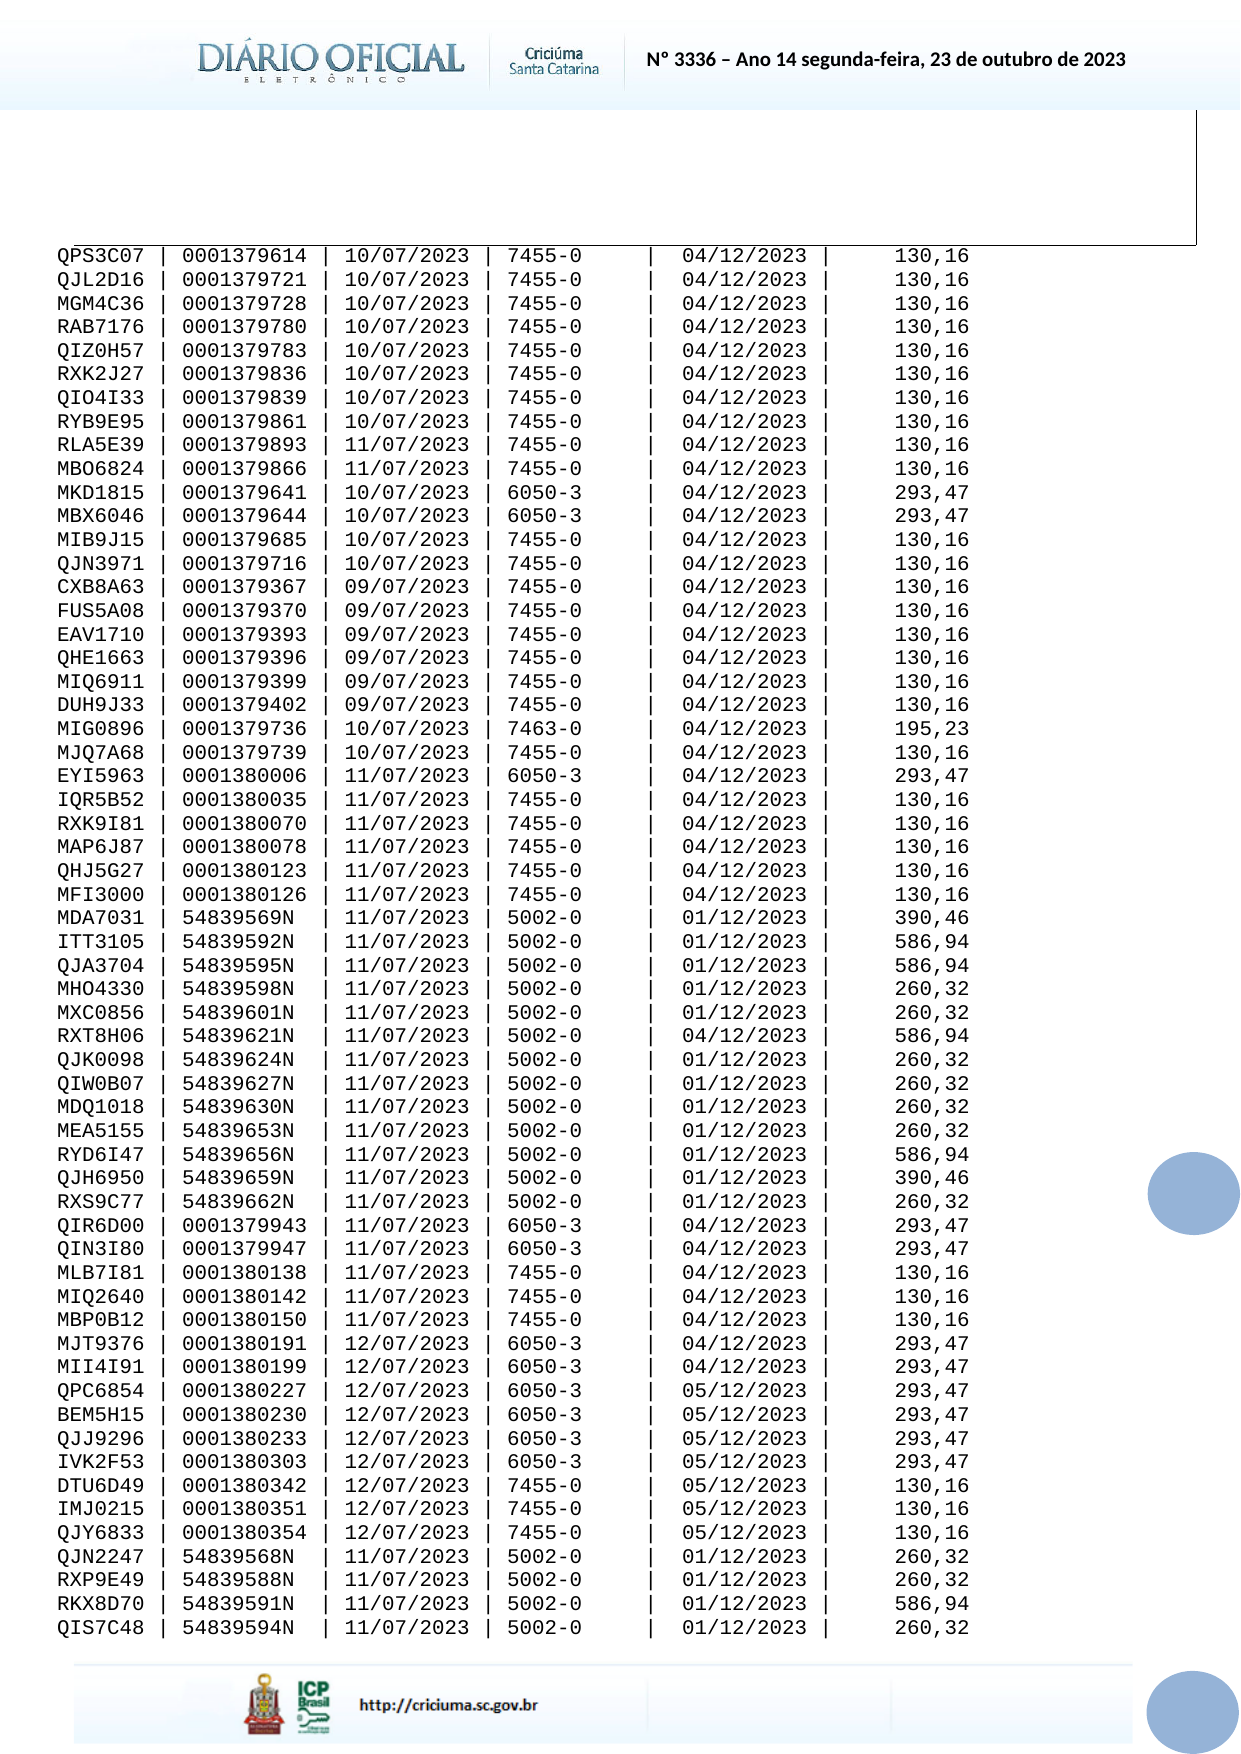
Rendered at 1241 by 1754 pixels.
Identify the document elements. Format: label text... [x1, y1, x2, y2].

text BEM5H15 | 0001380230 | 12/07/2023 | 6050-3 | 05/12/2023 | 293,47 [44, 1404, 1196, 1427]
text MJQ7A68 | 0001379739 | 10/07/2023 | 7455-0 | 04/12/2023 | 130,16 [44, 742, 1196, 765]
text QJK0098 | 54839624N | 11/07/2023 | 5002-0 | 01/12/2023 | 260,32 [44, 1049, 1196, 1073]
text MIQ2640 | 0001380142 | 11/07/2023 | 7455-0 | 04/12/2023 | 130,16 [44, 1286, 1196, 1309]
text MHO4330 | 54839598N | 11/07/2023 | 5002-0 | 01/12/2023 | 260,32 [44, 978, 1196, 1002]
text RYD6I47 | 54839656N | 11/07/2023 | 5002-0 | 01/12/2023 | 586,94 [44, 1144, 1196, 1167]
text CXB8A63 | 0001379367 | 09/07/2023 | 7455-0 | 04/12/2023 | 130,16 [44, 576, 1196, 600]
text EAV1710 | 0001379393 | 09/07/2023 | 7455-0 | 04/12/2023 | 130,16 [44, 623, 1196, 647]
text QIR6D00 | 0001379943 | 11/07/2023 | 6050-3 | 04/12/2023 | 293,47 [44, 1215, 1196, 1238]
text QHE1663 | 0001379396 | 09/07/2023 | 7455-0 | 04/12/2023 | 130,16 [44, 647, 1196, 671]
text QJL2D16 | 0001379721 | 10/07/2023 | 7455-0 | 04/12/2023 | 130,16 [44, 269, 1196, 292]
text MXC0856 | 54839601N | 11/07/2023 | 5002-0 | 01/12/2023 | 260,32 [44, 1002, 1196, 1026]
text MGM4C36 | 0001379728 | 10/07/2023 | 7455-0 | 04/12/2023 | 130,16 [44, 292, 1196, 316]
text MJT9376 | 0001380191 | 12/07/2023 | 6050-3 | 04/12/2023 | 293,47 [44, 1333, 1196, 1357]
text QIN3I80 | 0001379947 | 11/07/2023 | 6050-3 | 04/12/2023 | 293,47 [44, 1238, 1196, 1262]
text MBX6046 | 0001379644 | 10/07/2023 | 6050-3 | 04/12/2023 | 293,47 [44, 505, 1196, 529]
text QJJ9296 | 0001380233 | 12/07/2023 | 6050-3 | 05/12/2023 | 293,47 [44, 1427, 1196, 1451]
text MFI3000 | 0001380126 | 11/07/2023 | 7455-0 | 04/12/2023 | 130,16 [44, 884, 1196, 907]
text RXT8H06 | 54839621N | 11/07/2023 | 5002-0 | 04/12/2023 | 586,94 [44, 1026, 1196, 1049]
text IQR5B52 | 0001380035 | 11/07/2023 | 7455-0 | 04/12/2023 | 130,16 [44, 789, 1196, 813]
text IMJ0215 | 0001380351 | 12/07/2023 | 7455-0 | 05/12/2023 | 130,16 [44, 1498, 1196, 1522]
text MKD1815 | 0001379641 | 10/07/2023 | 6050-3 | 04/12/2023 | 293,47 [44, 482, 1196, 505]
text MLB7I81 | 0001380138 | 11/07/2023 | 7455-0 | 04/12/2023 | 130,16 [44, 1262, 1196, 1286]
text MBP0B12 | 0001380150 | 11/07/2023 | 7455-0 | 04/12/2023 | 130,16 [44, 1309, 1196, 1333]
text MDQ1018 | 54839630N | 11/07/2023 | 5002-0 | 01/12/2023 | 260,32 [44, 1096, 1196, 1120]
text MAP6J87 | 0001380078 | 11/07/2023 | 7455-0 | 04/12/2023 | 130,16 [44, 836, 1196, 860]
text QIS7C48 | 54839594N | 11/07/2023 | 5002-0 | 01/12/2023 | 260,32 [44, 1617, 1196, 1640]
text QJN2247 | 54839568N | 11/07/2023 | 5002-0 | 01/12/2023 | 260,32 [44, 1546, 1196, 1569]
text RXP9E49 | 54839588N | 11/07/2023 | 5002-0 | 01/12/2023 | 260,32 [44, 1569, 1196, 1593]
text MBO6824 | 0001379866 | 11/07/2023 | 7455-0 | 04/12/2023 | 130,16 [44, 458, 1196, 482]
text DTU6D49 | 0001380342 | 12/07/2023 | 7455-0 | 05/12/2023 | 130,16 [44, 1475, 1196, 1498]
text QPC6854 | 0001380227 | 12/07/2023 | 6050-3 | 05/12/2023 | 293,47 [44, 1380, 1196, 1404]
text RYB9E95 | 0001379861 | 10/07/2023 | 7455-0 | 04/12/2023 | 130,16 [44, 411, 1196, 434]
text QJH6950 | 54839659N | 11/07/2023 | 5002-0 | 01/12/2023 | 390,46 [44, 1167, 1157, 1191]
text QIO4I33 | 0001379839 | 10/07/2023 | 7455-0 | 04/12/2023 | 130,16 [44, 387, 1196, 411]
text MIQ6911 | 0001379399 | 09/07/2023 | 7455-0 | 04/12/2023 | 130,16 [44, 671, 1196, 694]
text RXS9C77 | 54839662N | 11/07/2023 | 5002-0 | 01/12/2023 | 260,32 [44, 1191, 1153, 1215]
text MII4I91 | 0001380199 | 12/07/2023 | 6050-3 | 04/12/2023 | 293,47 [44, 1357, 1196, 1380]
text QHJ5G27 | 0001380123 | 11/07/2023 | 7455-0 | 04/12/2023 | 130,16 [44, 860, 1196, 884]
text RKX8D70 | 54839591N | 11/07/2023 | 5002-0 | 01/12/2023 | 586,94 [44, 1593, 1196, 1617]
text RXK9I81 | 0001380070 | 11/07/2023 | 7455-0 | 04/12/2023 | 130,16 [44, 813, 1196, 836]
text DUH9J33 | 0001379402 | 09/07/2023 | 7455-0 | 04/12/2023 | 130,16 [44, 694, 1196, 718]
text QJA3704 | 54839595N | 11/07/2023 | 5002-0 | 01/12/2023 | 586,94 [44, 954, 1196, 978]
text ITT3105 | 54839592N | 11/07/2023 | 5002-0 | 01/12/2023 | 586,94 [44, 931, 1196, 954]
text QIZ0H57 | 0001379783 | 10/07/2023 | 7455-0 | 04/12/2023 | 130,16 [44, 340, 1196, 363]
text EYI5963 | 0001380006 | 11/07/2023 | 6050-3 | 04/12/2023 | 293,47 [44, 765, 1196, 789]
text QJY6833 | 0001380354 | 12/07/2023 | 7455-0 | 05/12/2023 | 130,16 [44, 1522, 1196, 1546]
text FUS5A08 | 0001379370 | 09/07/2023 | 7455-0 | 04/12/2023 | 130,16 [44, 600, 1196, 623]
text QIW0B07 | 54839627N | 11/07/2023 | 5002-0 | 01/12/2023 | 260,32 [44, 1073, 1196, 1096]
text RLA5E39 | 0001379893 | 11/07/2023 | 7455-0 | 04/12/2023 | 130,16 [44, 434, 1196, 458]
text QJN3971 | 0001379716 | 10/07/2023 | 7455-0 | 04/12/2023 | 130,16 [44, 553, 1196, 576]
text RXK2J27 | 0001379836 | 10/07/2023 | 7455-0 | 04/12/2023 | 130,16 [44, 363, 1196, 387]
text IVK2F53 | 0001380303 | 12/07/2023 | 6050-3 | 05/12/2023 | 293,47 [44, 1451, 1196, 1475]
text QPS3C07 | 0001379614 | 10/07/2023 | 7455-0 | 04/12/2023 | 130,16 [44, 245, 1196, 269]
text MIG0896 | 0001379736 | 10/07/2023 | 7463-0 | 04/12/2023 | 195,23 [44, 718, 1196, 742]
text MIB9J15 | 0001379685 | 10/07/2023 | 7455-0 | 04/12/2023 | 130,16 [44, 529, 1196, 553]
text MEA5155 | 54839653N | 11/07/2023 | 5002-0 | 01/12/2023 | 260,32 [44, 1120, 1196, 1144]
text MDA7031 | 54839569N | 11/07/2023 | 5002-0 | 01/12/2023 | 390,46 [44, 907, 1196, 931]
text RAB7176 | 0001379780 | 10/07/2023 | 7455-0 | 04/12/2023 | 130,16 [44, 316, 1196, 340]
